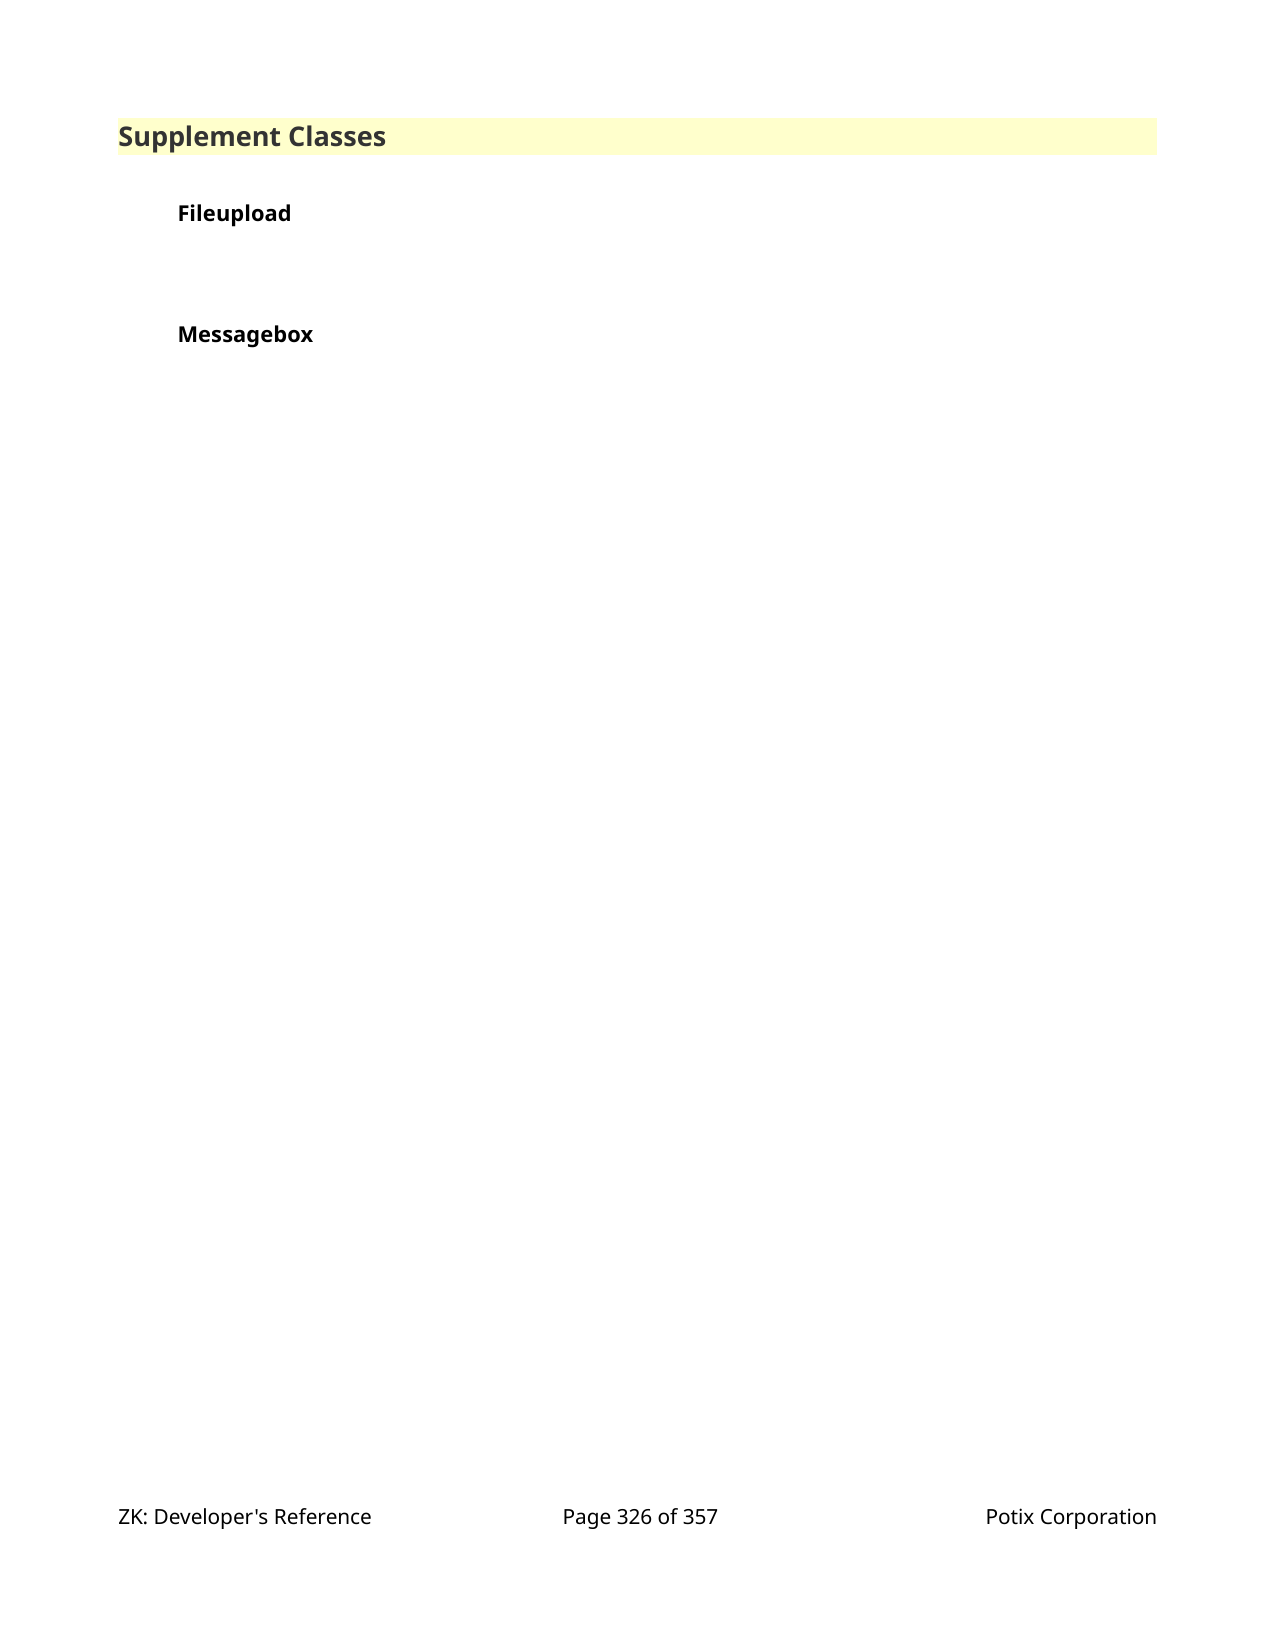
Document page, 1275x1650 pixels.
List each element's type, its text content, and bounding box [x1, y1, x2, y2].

subtitle Fileupload [177, 197, 1157, 227]
subtitle Messagebox [177, 319, 1157, 349]
subtitle Supplement Classes [118, 118, 1157, 155]
